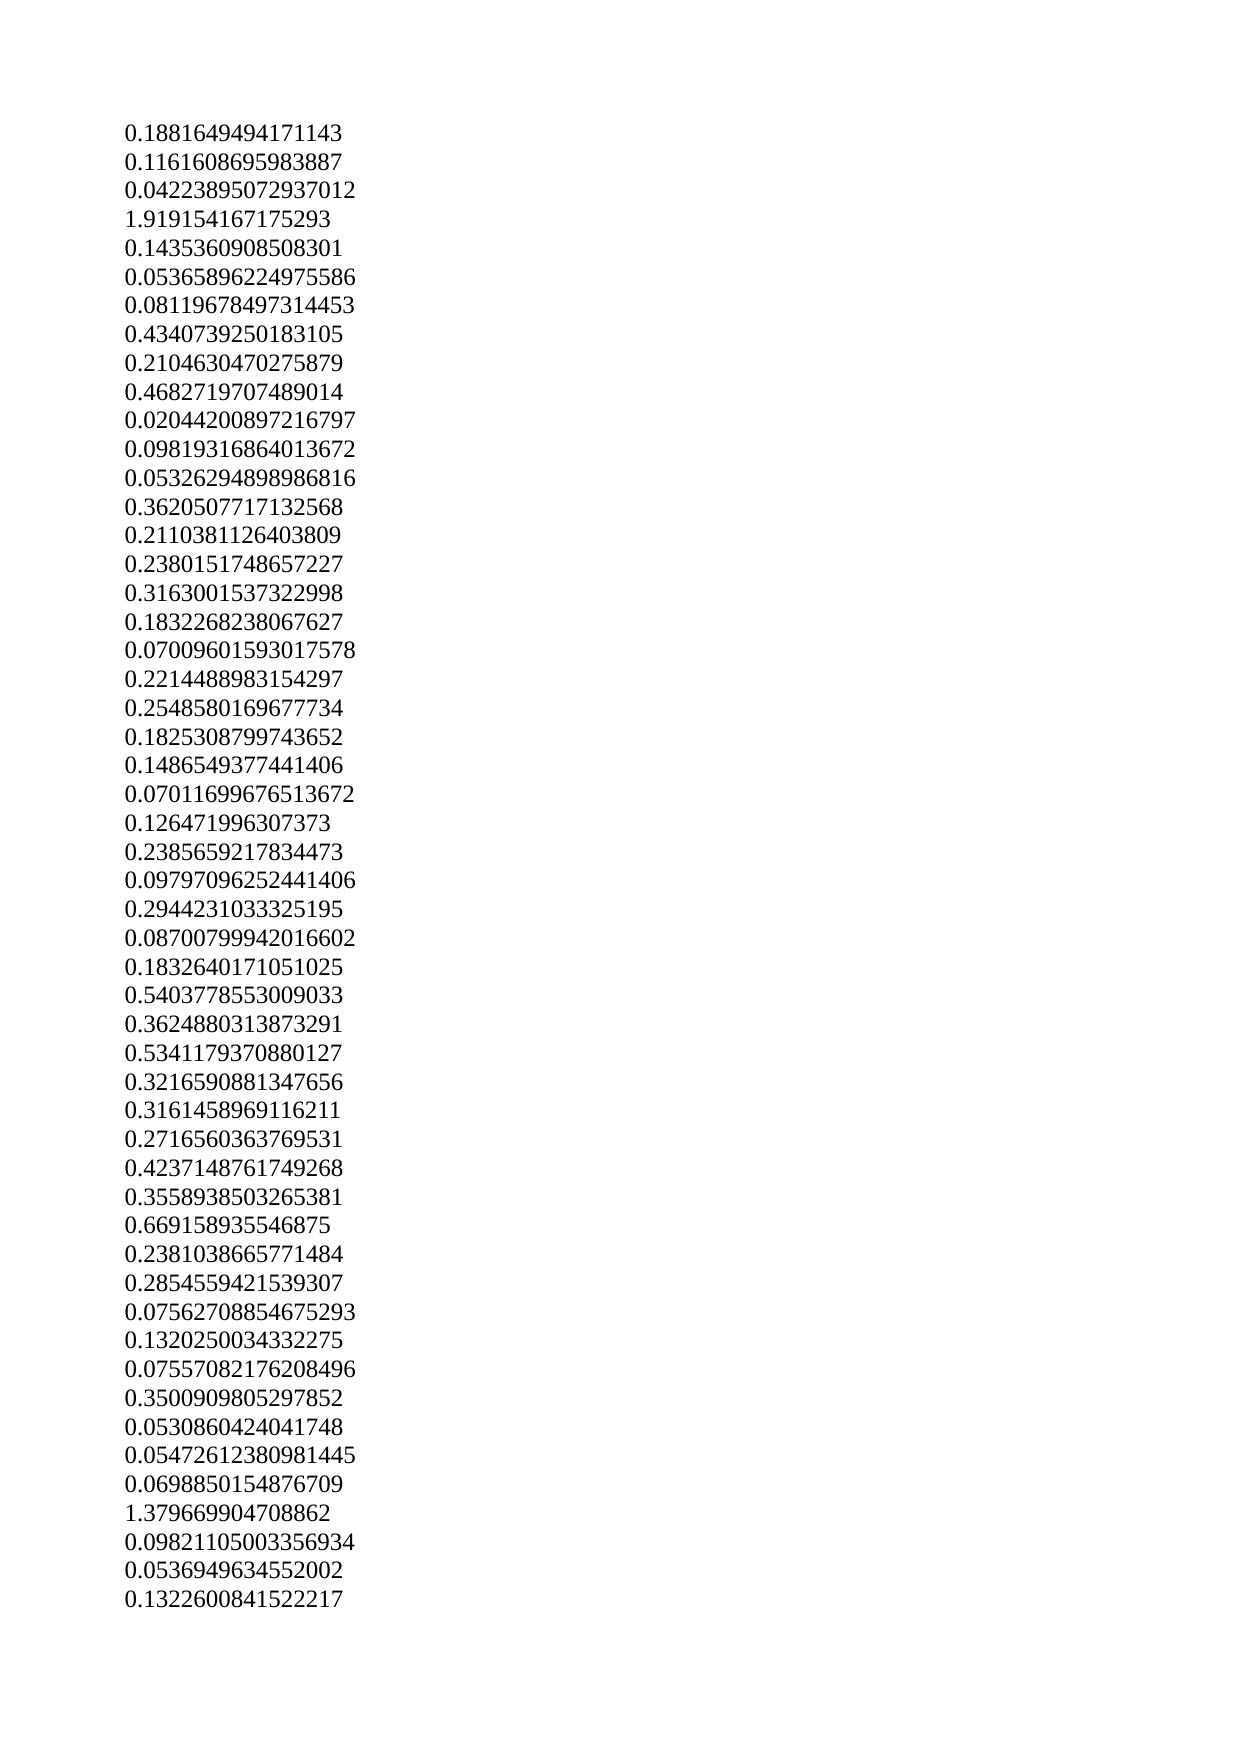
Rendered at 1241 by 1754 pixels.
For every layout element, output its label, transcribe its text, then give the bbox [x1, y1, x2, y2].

text 0.09821105003356934 [118, 1527, 1122, 1556]
text 0.07009601593017578 [118, 636, 1122, 664]
text 0.5403778553009033 [118, 981, 1122, 1009]
text 0.04223895072937012 [118, 176, 1122, 204]
text 0.2944231033325195 [118, 894, 1122, 923]
text 0.1435360908508301 [118, 233, 1122, 262]
text 1.379669904708862 [118, 1498, 1122, 1527]
text 0.02044200897216797 [118, 406, 1122, 434]
text 0.3216590881347656 [118, 1067, 1122, 1096]
text 0.3161458969116211 [118, 1096, 1122, 1124]
text 0.2110381126403809 [118, 521, 1122, 549]
text 0.05365896224975586 [118, 262, 1122, 291]
text 0.1322600841522217 [118, 1584, 1122, 1613]
text 0.05326294898986816 [118, 463, 1122, 492]
text 0.2214488983154297 [118, 664, 1122, 693]
text 0.05472612380981445 [118, 1441, 1122, 1469]
text 0.3500909805297852 [118, 1383, 1122, 1412]
text 0.0536949634552002 [118, 1556, 1122, 1584]
text 0.5341179370880127 [118, 1038, 1122, 1067]
text 0.3620507717132568 [118, 492, 1122, 521]
text 0.1161608695983887 [118, 147, 1122, 176]
text 0.2104630470275879 [118, 348, 1122, 377]
text 0.07562708854675293 [118, 1297, 1122, 1326]
text 0.3624880313873291 [118, 1009, 1122, 1038]
text 0.1832268238067627 [118, 607, 1122, 636]
text 0.2380151748657227 [118, 549, 1122, 578]
text 0.3558938503265381 [118, 1182, 1122, 1211]
text 0.4340739250183105 [118, 319, 1122, 348]
text 0.2381038665771484 [118, 1239, 1122, 1268]
text 0.1881649494171143 [118, 118, 1122, 147]
text 0.126471996307373 [118, 808, 1122, 837]
text 0.2716560363769531 [118, 1124, 1122, 1153]
text 0.1832640171051025 [118, 952, 1122, 981]
text 0.2548580169677734 [118, 693, 1122, 722]
text 0.08700799942016602 [118, 923, 1122, 952]
text 1.919154167175293 [118, 204, 1122, 233]
text 0.08119678497314453 [118, 291, 1122, 319]
text 0.07011699676513672 [118, 779, 1122, 808]
text 0.1486549377441406 [118, 751, 1122, 779]
text 0.0530860424041748 [118, 1412, 1122, 1441]
text 0.4682719707489014 [118, 377, 1122, 406]
text 0.4237148761749268 [118, 1153, 1122, 1182]
text 0.07557082176208496 [118, 1354, 1122, 1383]
text 0.1320250034332275 [118, 1326, 1122, 1354]
text 0.09819316864013672 [118, 434, 1122, 463]
text 0.2854559421539307 [118, 1268, 1122, 1297]
text 0.669158935546875 [118, 1211, 1122, 1239]
text 0.0698850154876709 [118, 1469, 1122, 1498]
text 0.1825308799743652 [118, 722, 1122, 751]
text 0.2385659217834473 [118, 837, 1122, 866]
text 0.09797096252441406 [118, 866, 1122, 894]
text 0.3163001537322998 [118, 578, 1122, 607]
